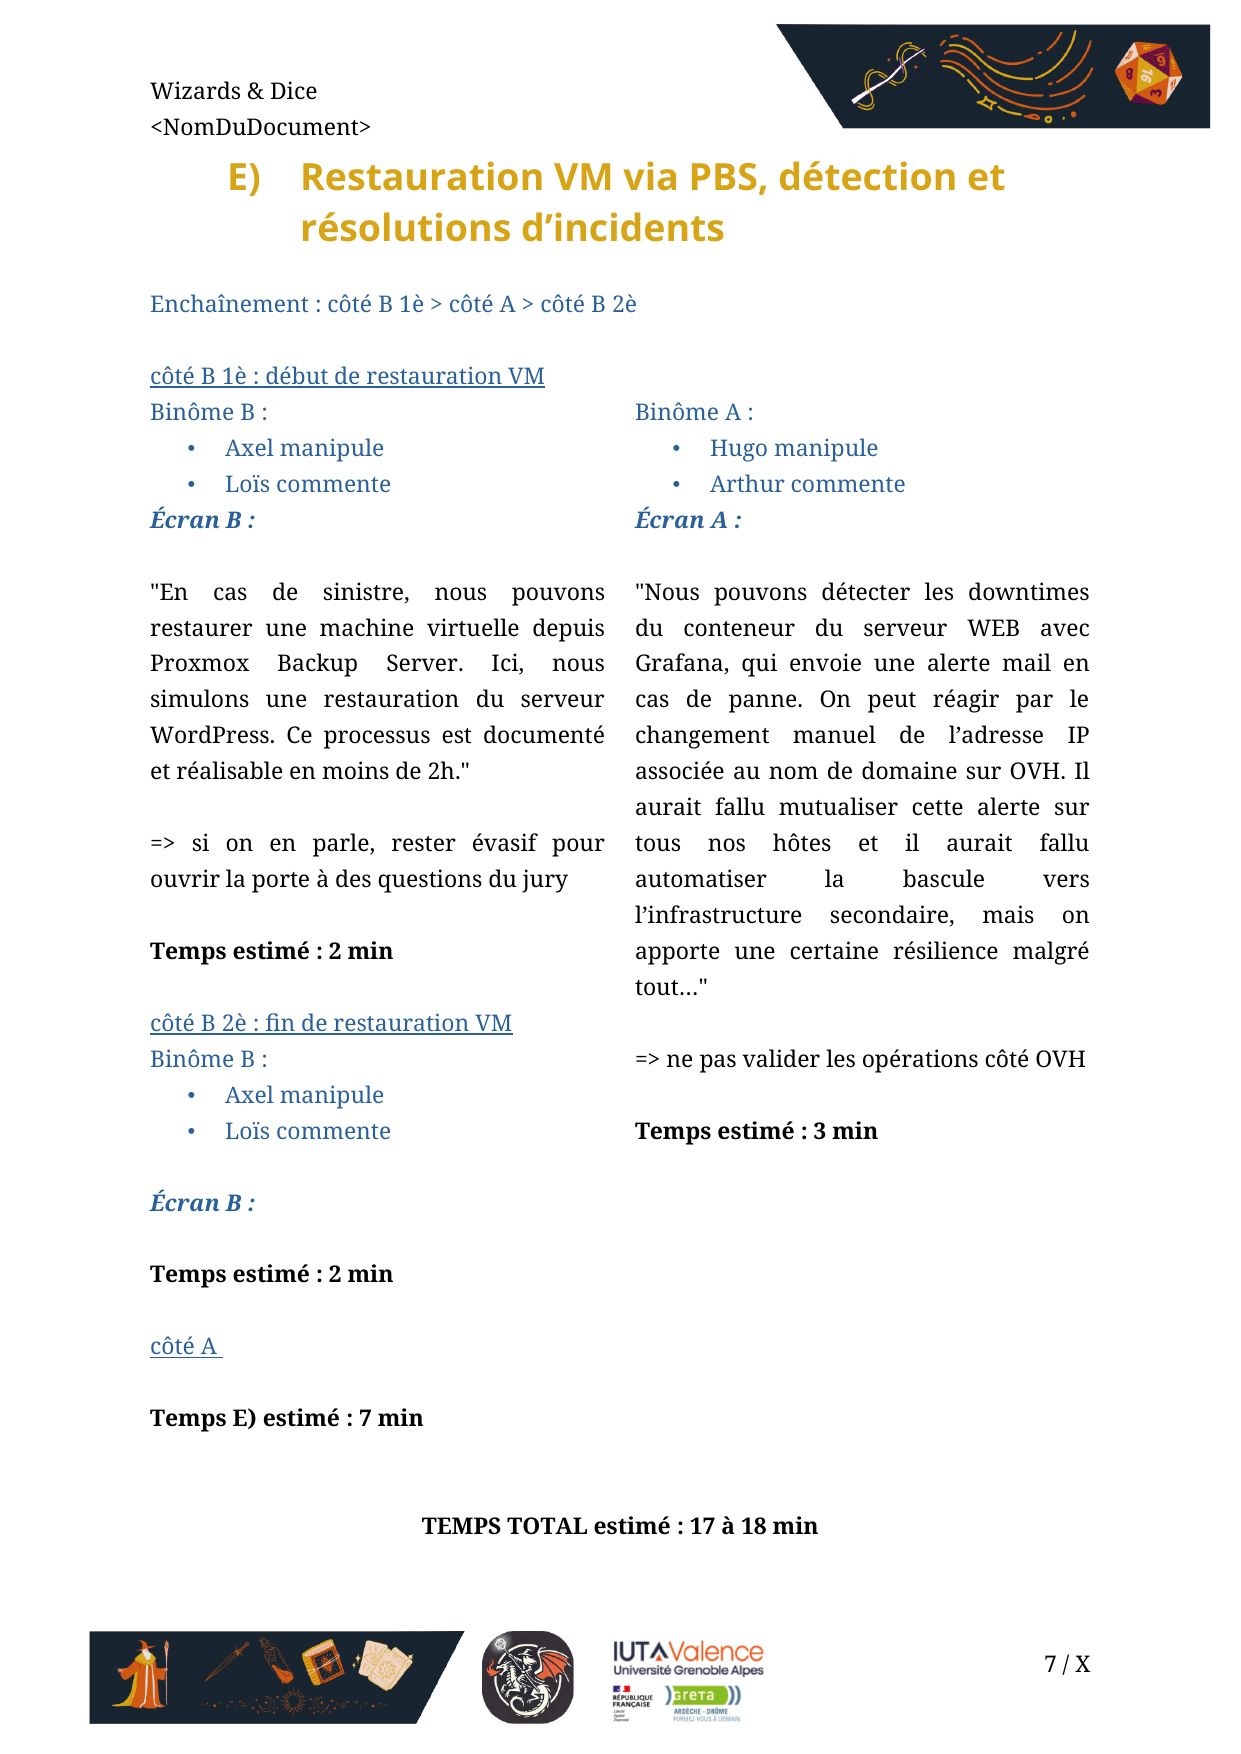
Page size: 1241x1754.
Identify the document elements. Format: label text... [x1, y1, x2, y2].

text côté A [150, 1330, 605, 1361]
text Écran B : [150, 1186, 605, 1218]
picture [771, 21, 1218, 131]
text Temps estimé : 3 min [635, 1114, 1090, 1146]
text "En cas de sinistre, nous pouvons restaurer une machine virtuelle depuis Proxmox Backup Server. Ici, nous simulons une restauration du serveur WordPress. Ce processus est documenté et réalisable en moins de 2h." [150, 576, 605, 786]
subtitle Restauration VM via PBS, détection et résolutions d’incidents [227, 150, 1090, 252]
text Écran B : [150, 504, 605, 535]
list Axel manipule [187, 432, 605, 463]
text Écran A : [635, 504, 1090, 535]
text Binôme B : [150, 1043, 605, 1074]
text Temps estimé : 2 min [150, 935, 605, 966]
list Loïs commente [187, 468, 605, 499]
text Temps E) estimé : 7 min [150, 1402, 1090, 1433]
text Enchaînement : côté B 1è > côté A > côté B 2è [150, 288, 1090, 319]
text côté B 2è : fin de restauration VM [150, 1007, 605, 1038]
text côté B 1è : début de restauration VM [150, 360, 605, 391]
picture [81, 1620, 788, 1733]
list Axel manipule [187, 1079, 605, 1110]
text "Nous pouvons détecter les downtimes du conteneur du serveur WEB avec Grafana, qui envoie une alerte mail en cas de panne. On peut réagir par le changement manuel de l’adresse IP associée au nom de domaine sur OVH. Il aurait fallu mutualiser cette alerte sur tous nos hôtes et il aurait fallu automatiser la bascule vers l’infrastructure secondaire, mais on apporte une certaine résilience malgré tout…" [635, 576, 1090, 1002]
text TEMPS TOTAL estimé : 17 à 18 min [150, 1510, 1090, 1541]
text => si on en parle, rester évasif pour ouvrir la porte à des questions du jury [150, 827, 605, 894]
text => ne pas valider les opérations côté OVH [635, 1043, 1090, 1074]
list Loïs commente [187, 1114, 605, 1146]
text Binôme A : [635, 396, 1090, 427]
text Temps estimé : 2 min [150, 1258, 605, 1289]
list Arthur commente [672, 468, 1090, 499]
list Hugo manipule [672, 432, 1090, 463]
text Binôme B : [150, 396, 605, 427]
